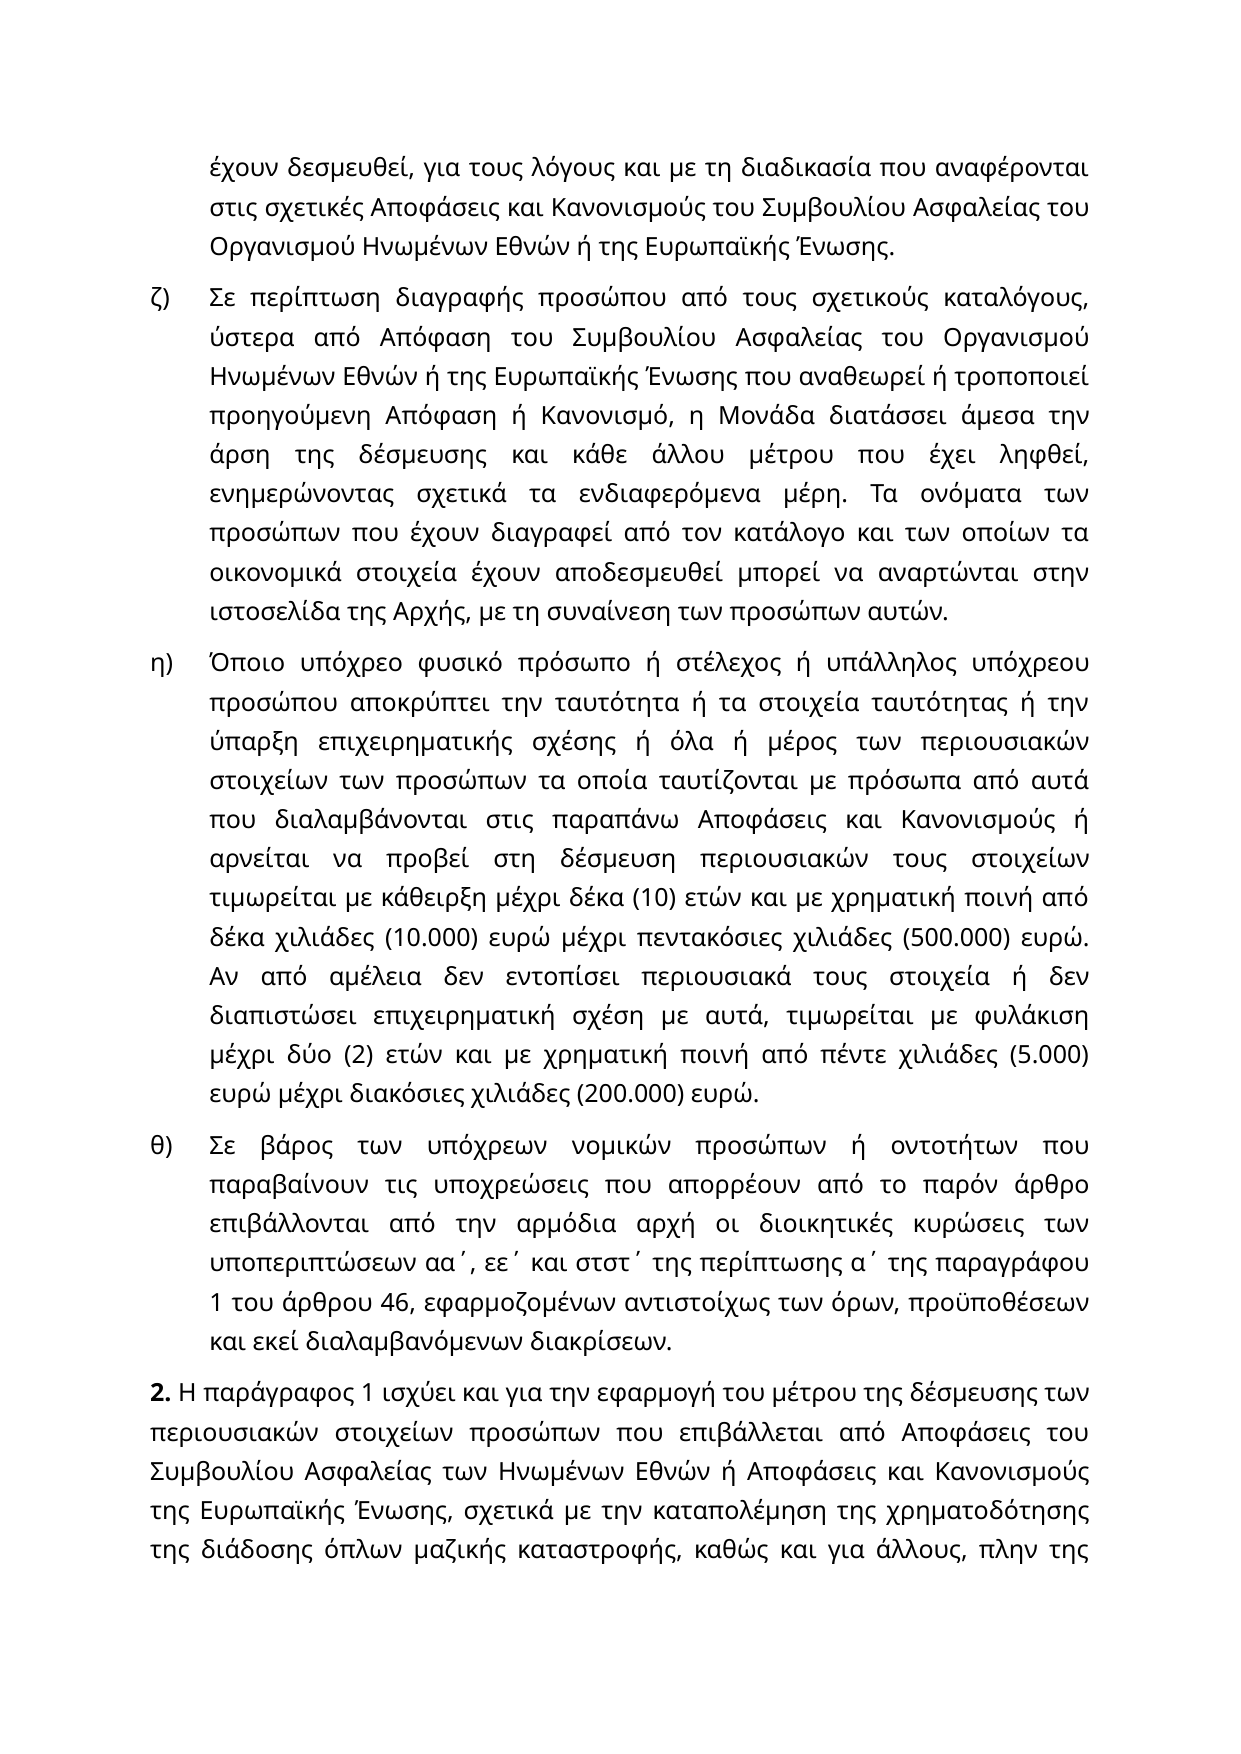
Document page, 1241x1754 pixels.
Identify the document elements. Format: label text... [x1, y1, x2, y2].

list έχουν δεσμευθεί, για τους λόγους και με τη διαδικασία που αναφέρονται στις σχετικές Αποφάσεις και Κανονισμούς του Συμβουλίου Ασφαλείας του Οργανισμού Ηνωμένων Εθνών ή της Ευρωπαϊκής Ένωσης. [150, 150, 1090, 262]
list θ) Σε βάρος των υπόχρεων νομικών προσώπων ή οντοτήτων που παραβαίνουν τις υποχρεώσεις που απορρέουν από το παρόν άρθρο επιβάλλονται από την αρμόδια αρχή οι διοικητικές κυρώσεις των υποπεριπτώσεων αα΄, εε΄ και στστ΄ της περίπτωσης α΄ της παραγράφου 1 του άρθρου 46, εφαρμοζομένων αντιστοίχως των όρων, προϋποθέσεων και εκεί διαλαμβανόμενων διακρίσεων. [150, 1127, 1090, 1357]
text 2. Η παράγραφος 1 ισχύει και για την εφαρμογή του μέτρου της δέσμευσης των περιουσιακών στοιχείων προσώπων που επιβάλλεται από Αποφάσεις του Συμβουλίου Ασφαλείας των Ηνωμένων Εθνών ή Αποφάσεις και Κανονισμούς της Ευρωπαϊκής Ένωσης, σχετικά με την καταπολέμηση της χρηματοδότησης της διάδοσης όπλων μαζικής καταστροφής, καθώς και για άλλους, πλην της [150, 1375, 1090, 1566]
list η) Όποιο υπόχρεο φυσικό πρόσωπο ή στέλεχος ή υπάλληλος υπόχρεου προσώπου αποκρύπτει την ταυτότητα ή τα στοιχεία ταυτότητας ή την ύπαρξη επιχειρηματικής σχέσης ή όλα ή μέρος των περιουσιακών στοιχείων των προσώπων τα οποία ταυτίζονται με πρόσωπα από αυτά που διαλαμβάνονται στις παραπάνω Αποφάσεις και Κανονισμούς ή αρνείται να προβεί στη δέσμευση περιουσιακών τους στοιχείων τιμωρείται με κάθειρξη μέχρι δέκα (10) ετών και με χρηματική ποινή από δέκα χιλιάδες (10.000) ευρώ μέχρι πεντακόσιες χιλιάδες (500.000) ευρώ. Αν από αμέλεια δεν εντοπίσει περιουσιακά τους στοιχεία ή δεν διαπιστώσει επιχειρηματική σχέση με αυτά, τιμωρείται με φυλάκιση μέχρι δύο (2) ετών και με χρηματική ποινή από πέντε χιλιάδες (5.000) ευρώ μέχρι διακόσιες χιλιάδες (200.000) ευρώ. [150, 645, 1090, 1110]
list ζ) Σε περίπτωση διαγραφής προσώπου από τους σχετικούς καταλόγους, ύστερα από Απόφαση του Συμβουλίου Ασφαλείας του Οργανισμού Ηνωμένων Εθνών ή της Ευρωπαϊκής Ένωσης που αναθεωρεί ή τροποποιεί προηγούμενη Απόφαση ή Κανονισμό, η Μονάδα διατάσσει άμεσα την άρση της δέσμευσης και κάθε άλλου μέτρου που έχει ληφθεί, ενημερώνοντας σχετικά τα ενδιαφερόμενα μέρη. Τα ονόματα των προσώπων που έχουν διαγραφεί από τον κατάλογο και των οποίων τα οικονομικά στοιχεία έχουν αποδεσμευθεί μπορεί να αναρτώνται στην ιστοσελίδα της Αρχής, με τη συναίνεση των προσώπων αυτών. [150, 280, 1090, 627]
